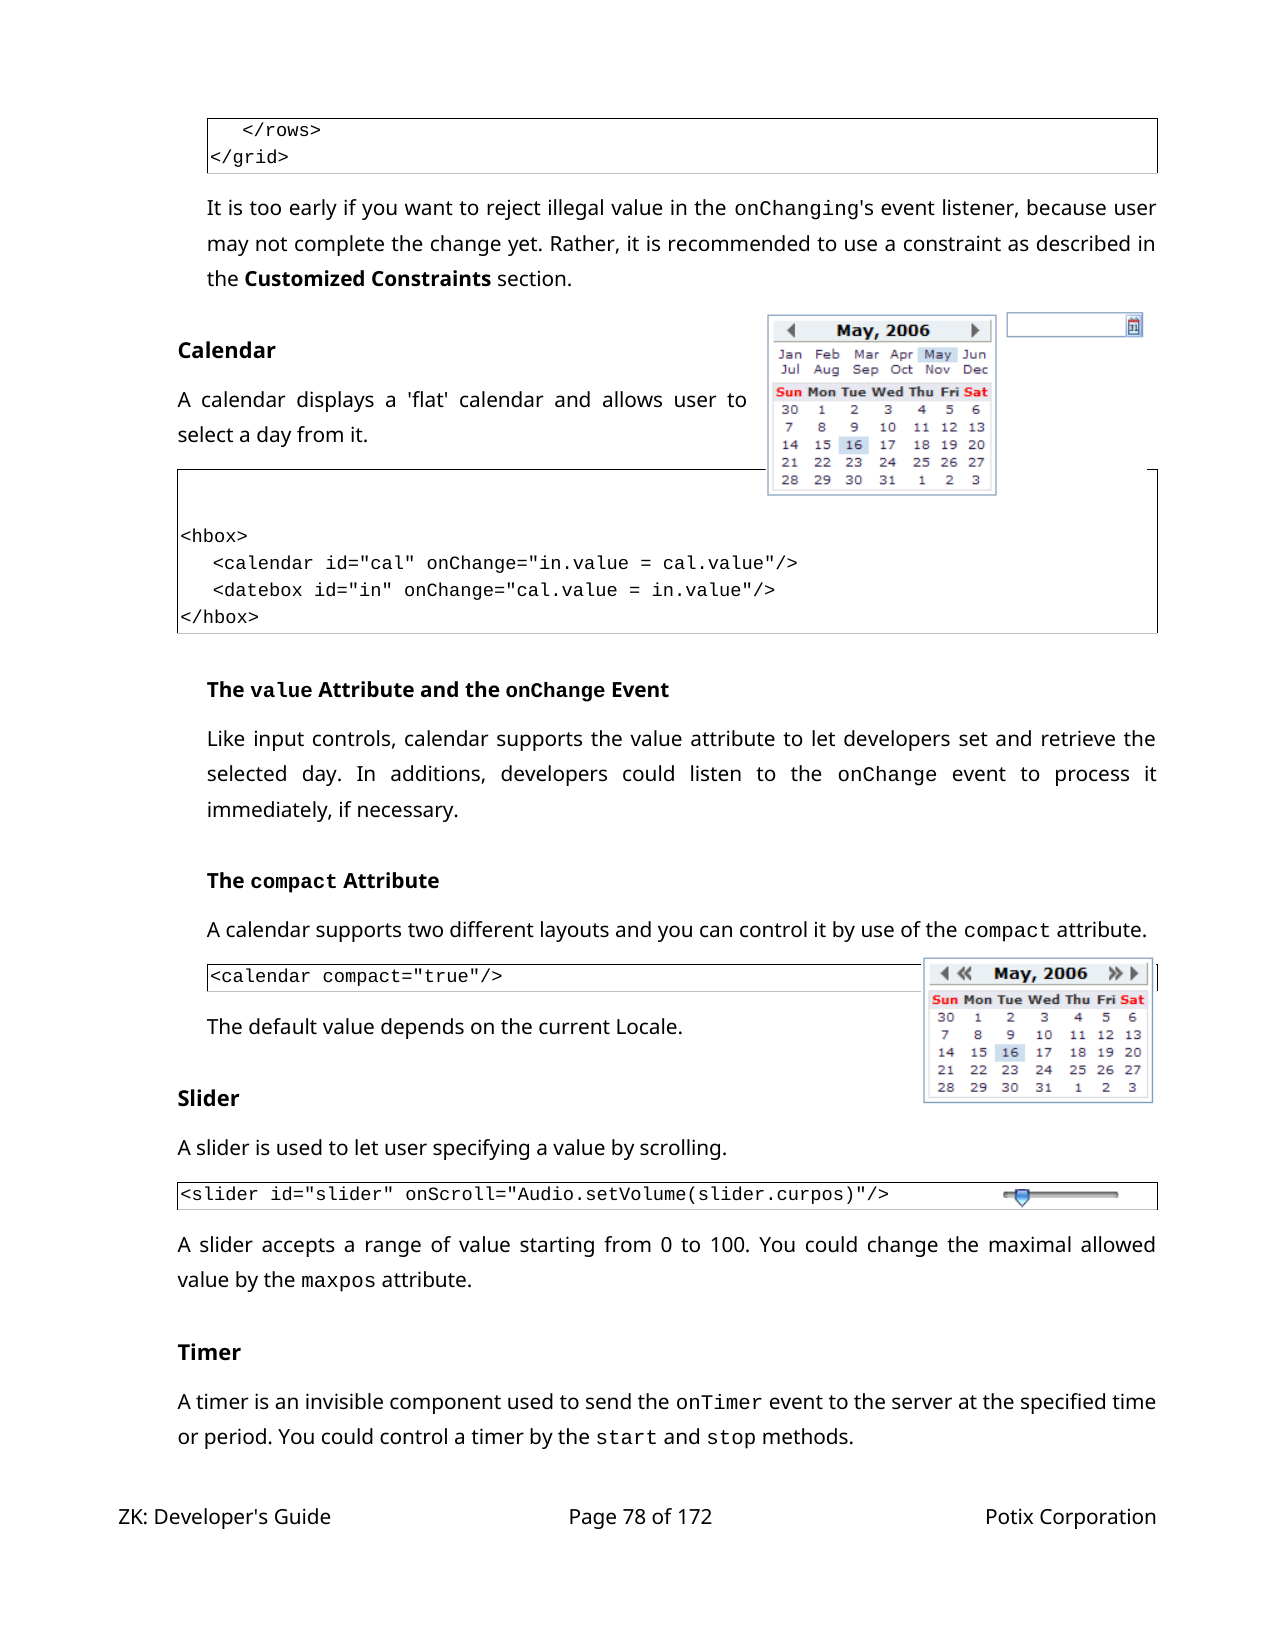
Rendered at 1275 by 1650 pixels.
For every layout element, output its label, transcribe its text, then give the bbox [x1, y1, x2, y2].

subtitle Slider [177, 1083, 1157, 1113]
text </grid> [208, 145, 1157, 173]
text It is too early if you want to reject illegal value in the onChanging's event listener, because user may not complete the change yet. Rather, it is recommended to use a constraint as described in the Customized Constraints section. [207, 193, 1157, 292]
text A calendar supports two different layouts and you can control it by use of the compact attribute. [207, 915, 1157, 943]
picture [765, 311, 1147, 497]
text A timer is an invisible component used to send the onTimer event to the server at the specified time or period. You could control a timer by the start and stop methods. [177, 1387, 1157, 1451]
text </rows> [208, 119, 1157, 142]
text A slider accepts a range of value starting from 0 to 100. You could change the maximal allowed value by the maxpos attribute. [177, 1230, 1157, 1294]
subtitle Timer [177, 1336, 1157, 1366]
subtitle Calendar [177, 335, 765, 365]
text A calendar displays a 'flat' calendar and allows user to select a day from it. [177, 385, 765, 449]
subtitle The value Attribute and the onChange Event [207, 675, 1157, 704]
subtitle [1147, 335, 1157, 365]
text <datebox id="in" onChange="cal.value = in.value"/> [178, 578, 1157, 602]
subtitle The compact Attribute [207, 866, 1157, 894]
text <calendar id="cal" onChange="in.value = cal.value"/> [178, 551, 1157, 575]
text The default value depends on the current Locale. [207, 1012, 921, 1040]
text A slider is used to let user specifying a value by scrolling. [177, 1133, 1157, 1162]
text <calendar compact="true"/> [208, 965, 921, 991]
picture [921, 954, 1157, 1107]
text Like input controls, calendar supports the value attribute to let developers set and retrieve the selected day. In additions, developers could listen to the onChange event to process it immediately, if necessary. [207, 724, 1157, 823]
text <slider id="slider" onScroll="Audio.setVolume(slider.curpos)"/> [178, 1183, 1157, 1209]
text </hbox> [178, 605, 1157, 633]
picture [1001, 1188, 1123, 1208]
text <hbox> [178, 524, 1157, 548]
